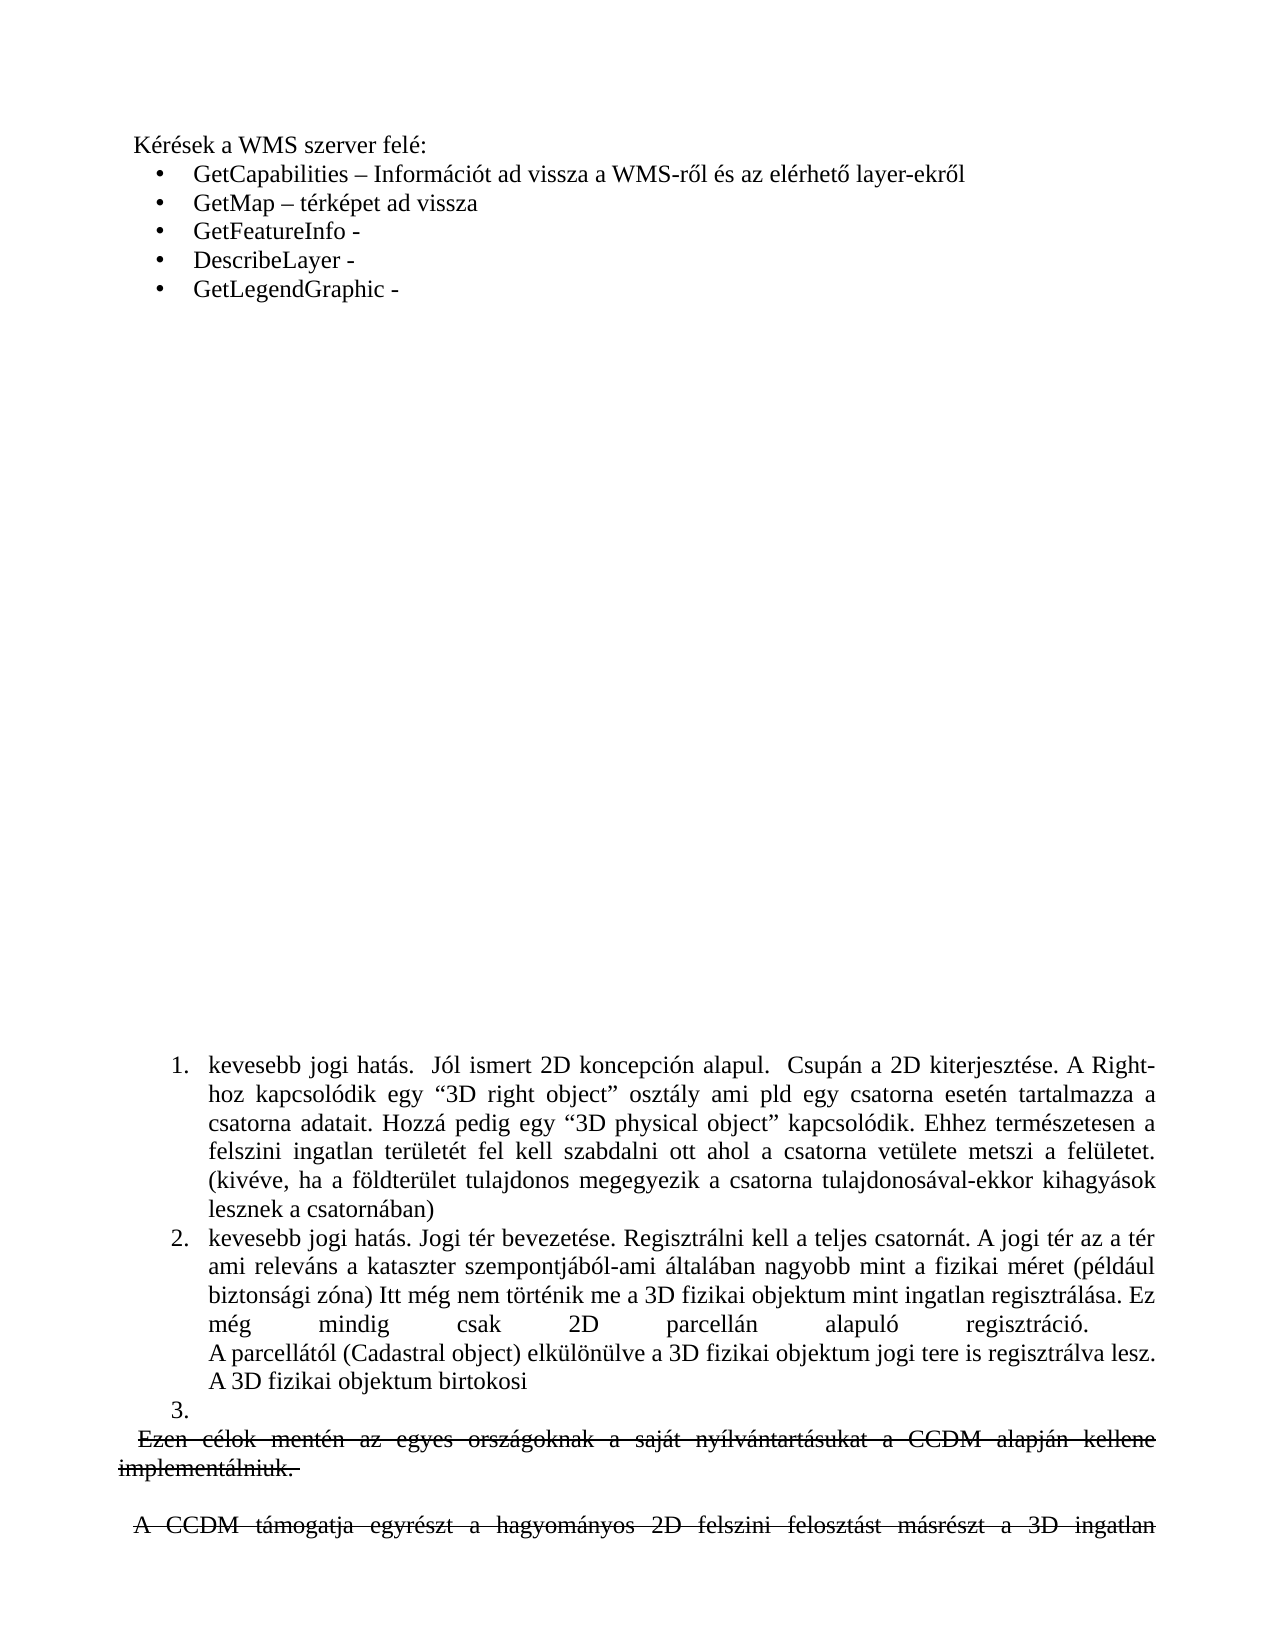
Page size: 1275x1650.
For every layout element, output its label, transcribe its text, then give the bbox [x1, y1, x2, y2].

text Ezen célok mentén az egyes országoknak a saját nyílvántartásukat a CCDM alapján kellene implementálniuk. [118, 1424, 1157, 1481]
list GetMap – térképet ad vissza [156, 188, 1157, 216]
list DescribeLayer - [156, 245, 1157, 274]
text Kérések a WMS szerver felé: [118, 130, 1157, 159]
list GetFeatureInfo - [156, 216, 1157, 245]
list kevesebb jogi hatás. Jogi tér bevezetése. Regisztrálni kell a teljes csatornát. A jogi tér az a tér ami releváns a kataszter szempontjából-ami általában nagyobb mint a fizikai méret (például biztonsági zóna) Itt még nem történik me a 3D fizikai objektum mint ingatlan regisztrálása. Ez még mindig csak 2D parcellán alapuló regisztráció. A parcellától (Cadastral object) elkülönülve a 3D fizikai objektum jogi tere is regisztrálva lesz. A 3D fizikai objektum birtokosi [171, 1223, 1157, 1395]
text A CCDM támogatja egyrészt a hagyományos 2D felszini felosztást másrészt a 3D ingatlan [118, 1510, 1157, 1539]
list GetCapabilities – Információt ad vissza a WMS-ről és az elérhető layer-ekről [156, 159, 1157, 188]
list kevesebb jogi hatás. Jól ismert 2D koncepción alapul. Csupán a 2D kiterjesztése. A Right-hoz kapcsolódik egy “3D right object” osztály ami pld egy csatorna esetén tartalmazza a csatorna adatait. Hozzá pedig egy “3D physical object” kapcsolódik. Ehhez természetesen a felszini ingatlan területét fel kell szabdalni ott ahol a csatorna vetülete metszi a felületet. (kivéve, ha a földterület tulajdonos megegyezik a csatorna tulajdonosával-ekkor kihagyások lesznek a csatornában) [171, 1050, 1157, 1223]
list GetLegendGraphic - [156, 274, 1157, 303]
